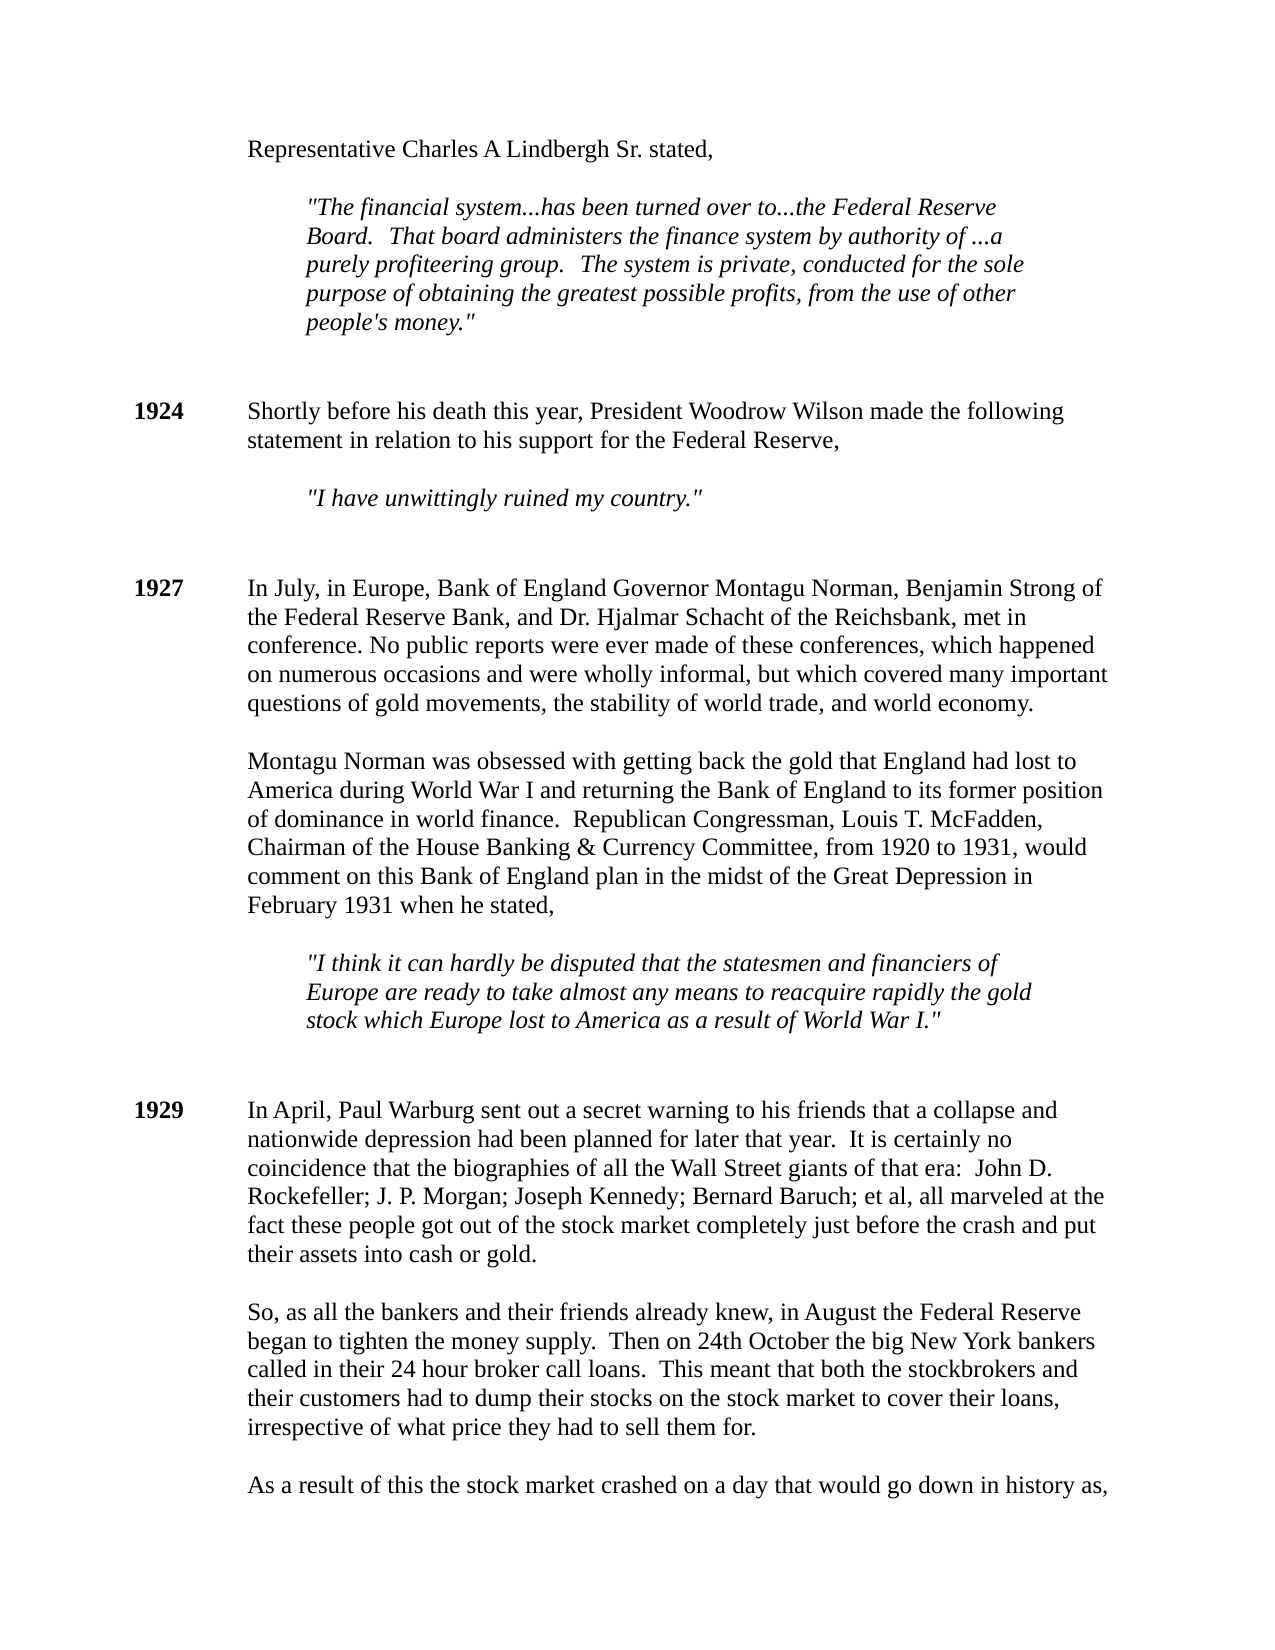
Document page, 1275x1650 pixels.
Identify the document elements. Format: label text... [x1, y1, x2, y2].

table_cell In July, in Europe, Bank of England Governor Montagu Norman, Benjamin Strong of the Federal Reserve Bank, and Dr. Hjalmar Schacht of the Reichsbank, met in conference. No public reports were ever made of these conferences, which happened on numerous occasions and were wholly informal, but which covered many important questions of gold movements, the stability of world trade, and world economy. Montagu Norman was obsessed with getting back the gold that England had lost to America during World War I and returning the Bank of England to its former position of dominance in world finance. Republican Congressman, Louis T. McFadden, Chairman of the House Banking & Currency Committee, from 1920 to 1931, would comment on this Bank of England plan in the midst of the Great Depression in February 1931 when he stated, "I think it can hardly be disputed that the statesmen and financiers of Europe are ready to take almost any means to reacquire rapidly the gold stock which Europe lost to America as a result of World War I." [231, 557, 1134, 1079]
table_cell 1929 [118, 1080, 231, 1515]
table_cell 1927 [118, 557, 231, 1079]
table_cell [118, 118, 231, 381]
table_cell Representative Charles A Lindbergh Sr. stated, "The financial system...has been turned over to...the Federal Reserve Board. That board administers the finance system by authority of ...a purely profiteering group. The system is private, conducted for the sole purpose of obtaining the greatest possible profits, from the use of other people's money." [231, 118, 1134, 381]
table_cell In April, Paul Warburg sent out a secret warning to his friends that a collapse and nationwide depression had been planned for later that year. It is certainly no coincidence that the biographies of all the Wall Street giants of that era: John D. Rockefeller; J. P. Morgan; Joseph Kennedy; Bernard Baruch; et al, all marveled at the fact these people got out of the stock market completely just before the crash and put their assets into cash or gold. So, as all the bankers and their friends already knew, in August the Federal Reserve began to tighten the money supply. Then on 24th October the big New York bankers called in their 24 hour broker call loans. This meant that both the stockbrokers and their customers had to dump their stocks on the stock market to cover their loans, irrespective of what price they had to sell them for. As a result of this the stock market crashed on a day that would go down in history as, [231, 1080, 1134, 1515]
table_cell Shortly before his death this year, President Woodrow Wilson made the following statement in relation to his support for the Federal Reserve, "I have unwittingly ruined my country." [231, 381, 1134, 557]
table_cell 1924 [118, 381, 231, 557]
